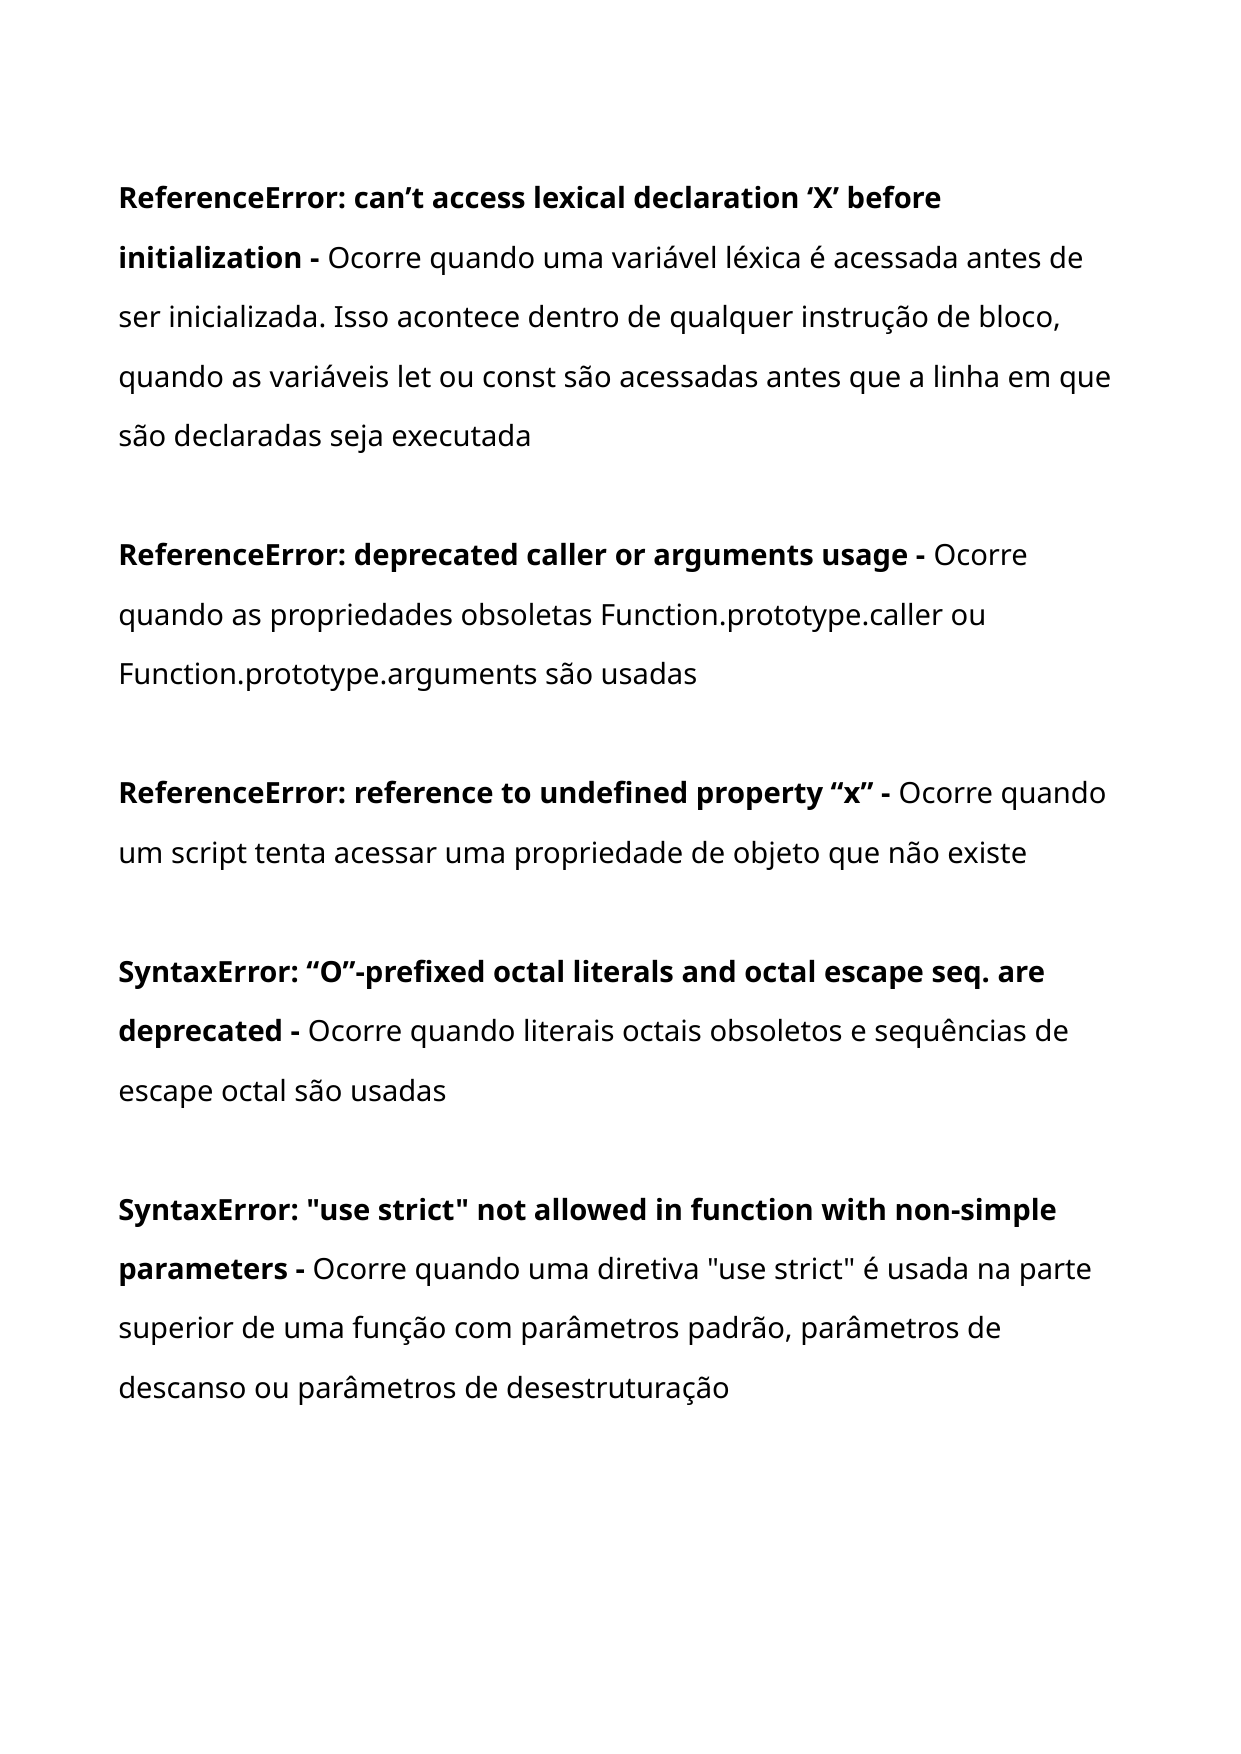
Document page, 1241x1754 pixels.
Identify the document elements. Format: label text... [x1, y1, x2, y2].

text ReferenceError: deprecated caller or arguments usage - Ocorre quando as propriedades obsoletas Function.prototype.caller ou Function.prototype.arguments são usadas [118, 534, 1122, 693]
text SyntaxError: “O”-prefixed octal literals and octal escape seq. are deprecated - Ocorre quando literais octais obsoletos e sequências de escape octal são usadas [118, 951, 1122, 1109]
text SyntaxError: "use strict" not allowed in function with non-simple parameters - Ocorre quando uma diretiva "use strict" é usada na parte superior de uma função com parâmetros padrão, parâmetros de descanso ou parâmetros de desestruturação [118, 1189, 1122, 1407]
text ReferenceError: can’t access lexical declaration ‘X’ before initialization - Ocorre quando uma variável léxica é acessada antes de ser inicializada. Isso acontece dentro de qualquer instrução de bloco, quando as variáveis let ou const são acessadas antes que a linha em que são declaradas seja executada [118, 178, 1122, 455]
text ReferenceError: reference to undefined property “x” - Ocorre quando um script tenta acessar uma propriedade de objeto que não existe [118, 772, 1122, 872]
